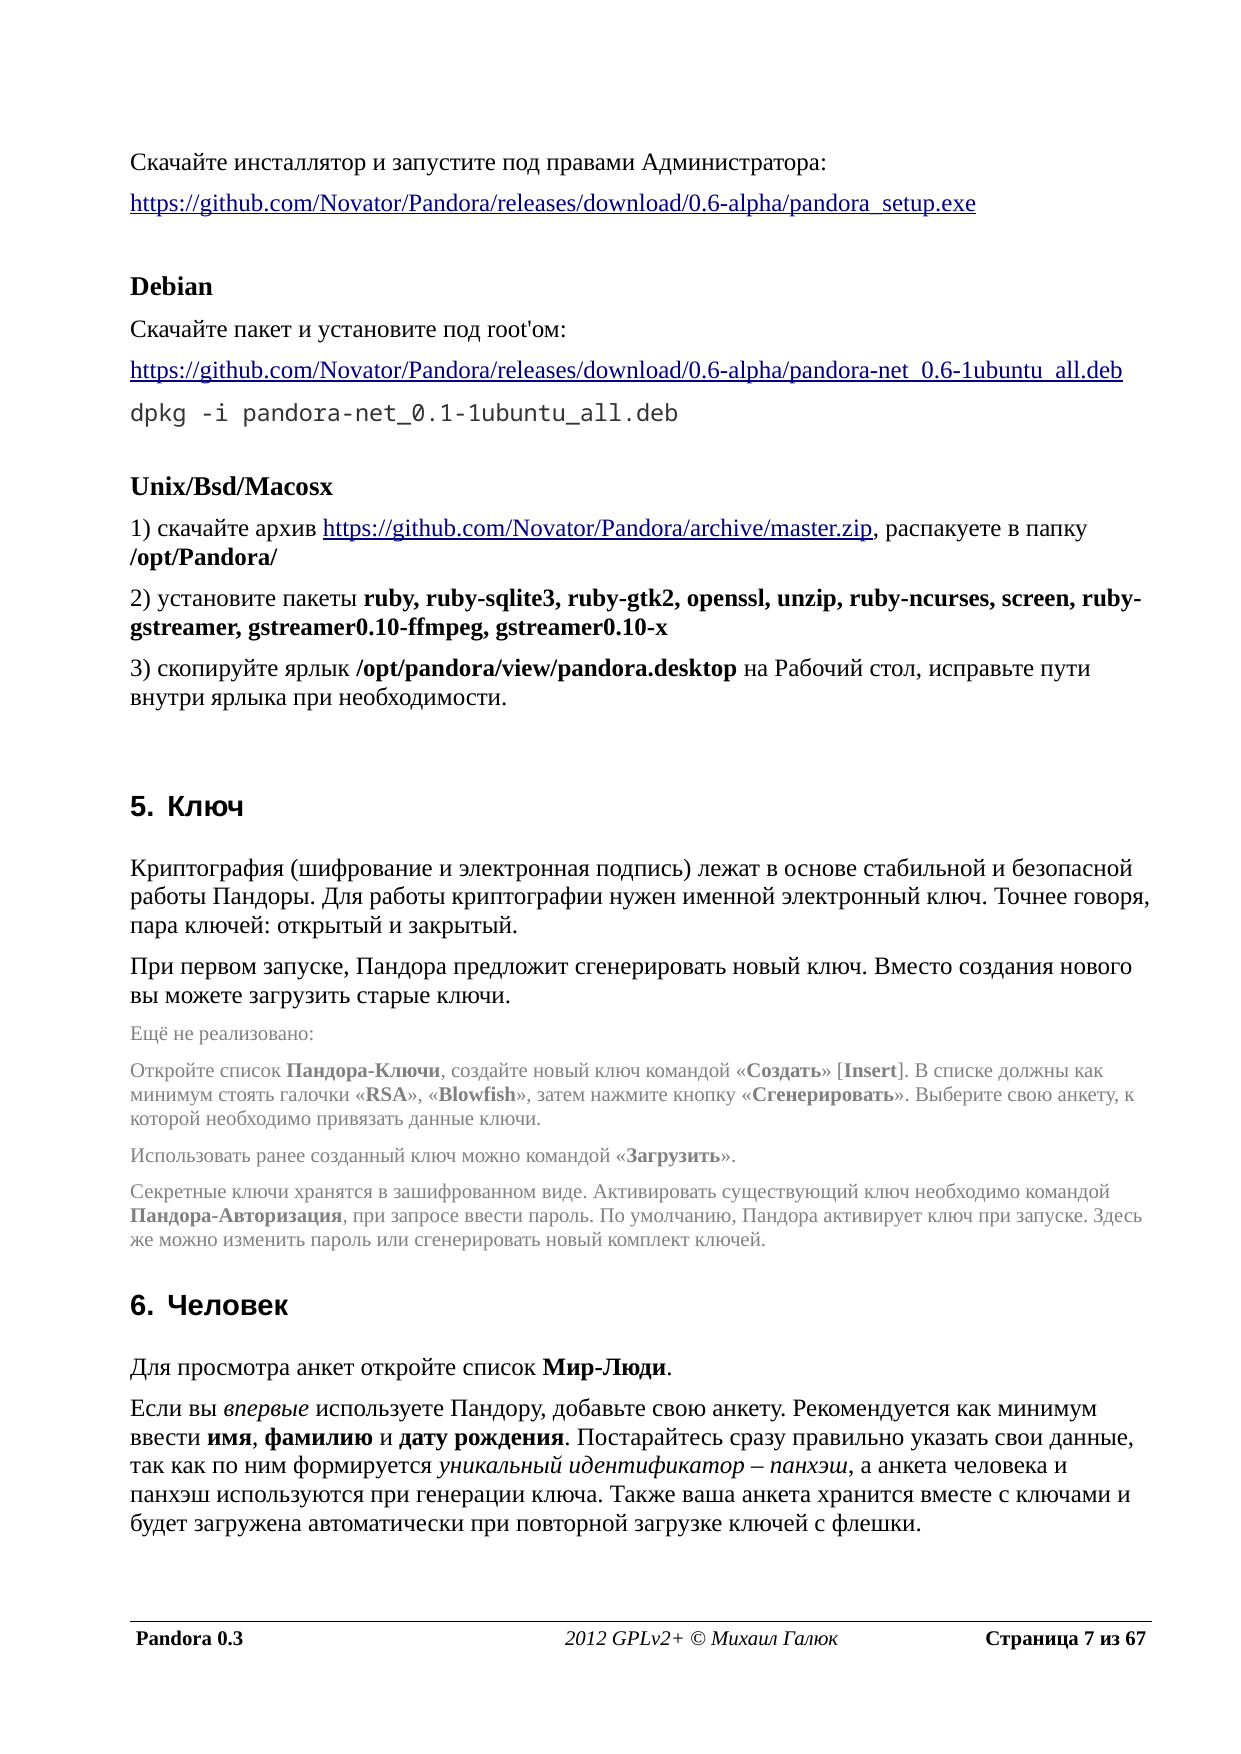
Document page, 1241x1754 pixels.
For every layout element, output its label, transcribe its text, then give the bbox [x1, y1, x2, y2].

text При первом запуске, Пандора предложит сгенерировать новый ключ. Вместо создания нового вы можете загрузить старые ключи. [130, 951, 1152, 1009]
text 3) скопируйте ярлык /opt/pandora/view/pandora.desktop на Рабочий стол, исправьте пути внутри ярлыка при необходимости. [130, 653, 1152, 711]
text Скачайте пакет и установите под root'ом: [130, 314, 1152, 343]
text Unix/Bsd/Macosx [130, 470, 1152, 501]
text Debian [130, 271, 1152, 302]
text Ещё не реализовано: [130, 1021, 1152, 1045]
subtitle Ключ [130, 789, 1152, 822]
text Секретные ключи хранятся в зашифрованном виде. Активировать существующий ключ необходимо командой Пандора-Авторизация, при запросе ввести пароль. По умолчанию, Пандора активирует ключ при запуске. Здесь же можно изменить пароль или сгенерировать новый комплект ключей. [130, 1179, 1152, 1251]
text 2) установите пакеты ruby, ruby-sqlite3, ruby-gtk2, openssl, unzip, ruby-ncurses, screen, ruby-gstreamer, gstreamer0.10-ffmpeg, gstreamer0.10-x [130, 583, 1152, 641]
text Скачайте инсталлятор и запустите под правами Администратора: [130, 147, 1152, 176]
subtitle Человек [130, 1288, 1152, 1322]
text Использовать ранее созданный ключ можно командой «Загрузить». [130, 1143, 1152, 1167]
text dpkg -i pandora-net_0.1-1ubuntu_all.deb [130, 397, 1152, 429]
text https://github.com/Novator/Pandora/releases/download/0.6-alpha/pandora_setup.exe [130, 188, 1152, 217]
text https://github.com/Novator/Pandora/releases/download/0.6-alpha/pandora-net_0.6-1ubuntu_all.deb [130, 355, 1152, 384]
text 1) скачайте архив https://github.com/Novator/Pandora/archive/master.zip, распакуете в папку /opt/Pandora/ [130, 513, 1152, 571]
text Криптография (шифрование и электронная подпись) лежат в основе стабильной и безопасной работы Пандоры. Для работы криптографии нужен именной электронный ключ. Точнее говоря, пара ключей: открытый и закрытый. [130, 853, 1152, 939]
text Если вы впервые используете Пандору, добавьте свою анкету. Рекомендуется как минимум ввести имя, фамилию и дату рождения. Постарайтесь сразу правильно указать свои данные, так как по ним формируется уникальный идентификатор – панхэш, а анкета человека и панхэш используются при генерации ключа. Также ваша анкета хранится вместе с ключами и будет загружена автоматически при повторной загрузке ключей с флешки. [130, 1393, 1152, 1537]
text Для просмотра анкет откройте список Мир-Люди. [130, 1352, 1152, 1380]
text Откройте список Пандора-Ключи, создайте новый ключ командой «Создать» [Insert]. В списке должны как минимум стоять галочки «RSA», «Blowfish», затем нажмите кнопку «Сгенерировать». Выберите свою анкету, к которой необходимо привязать данные ключи. [130, 1058, 1152, 1130]
